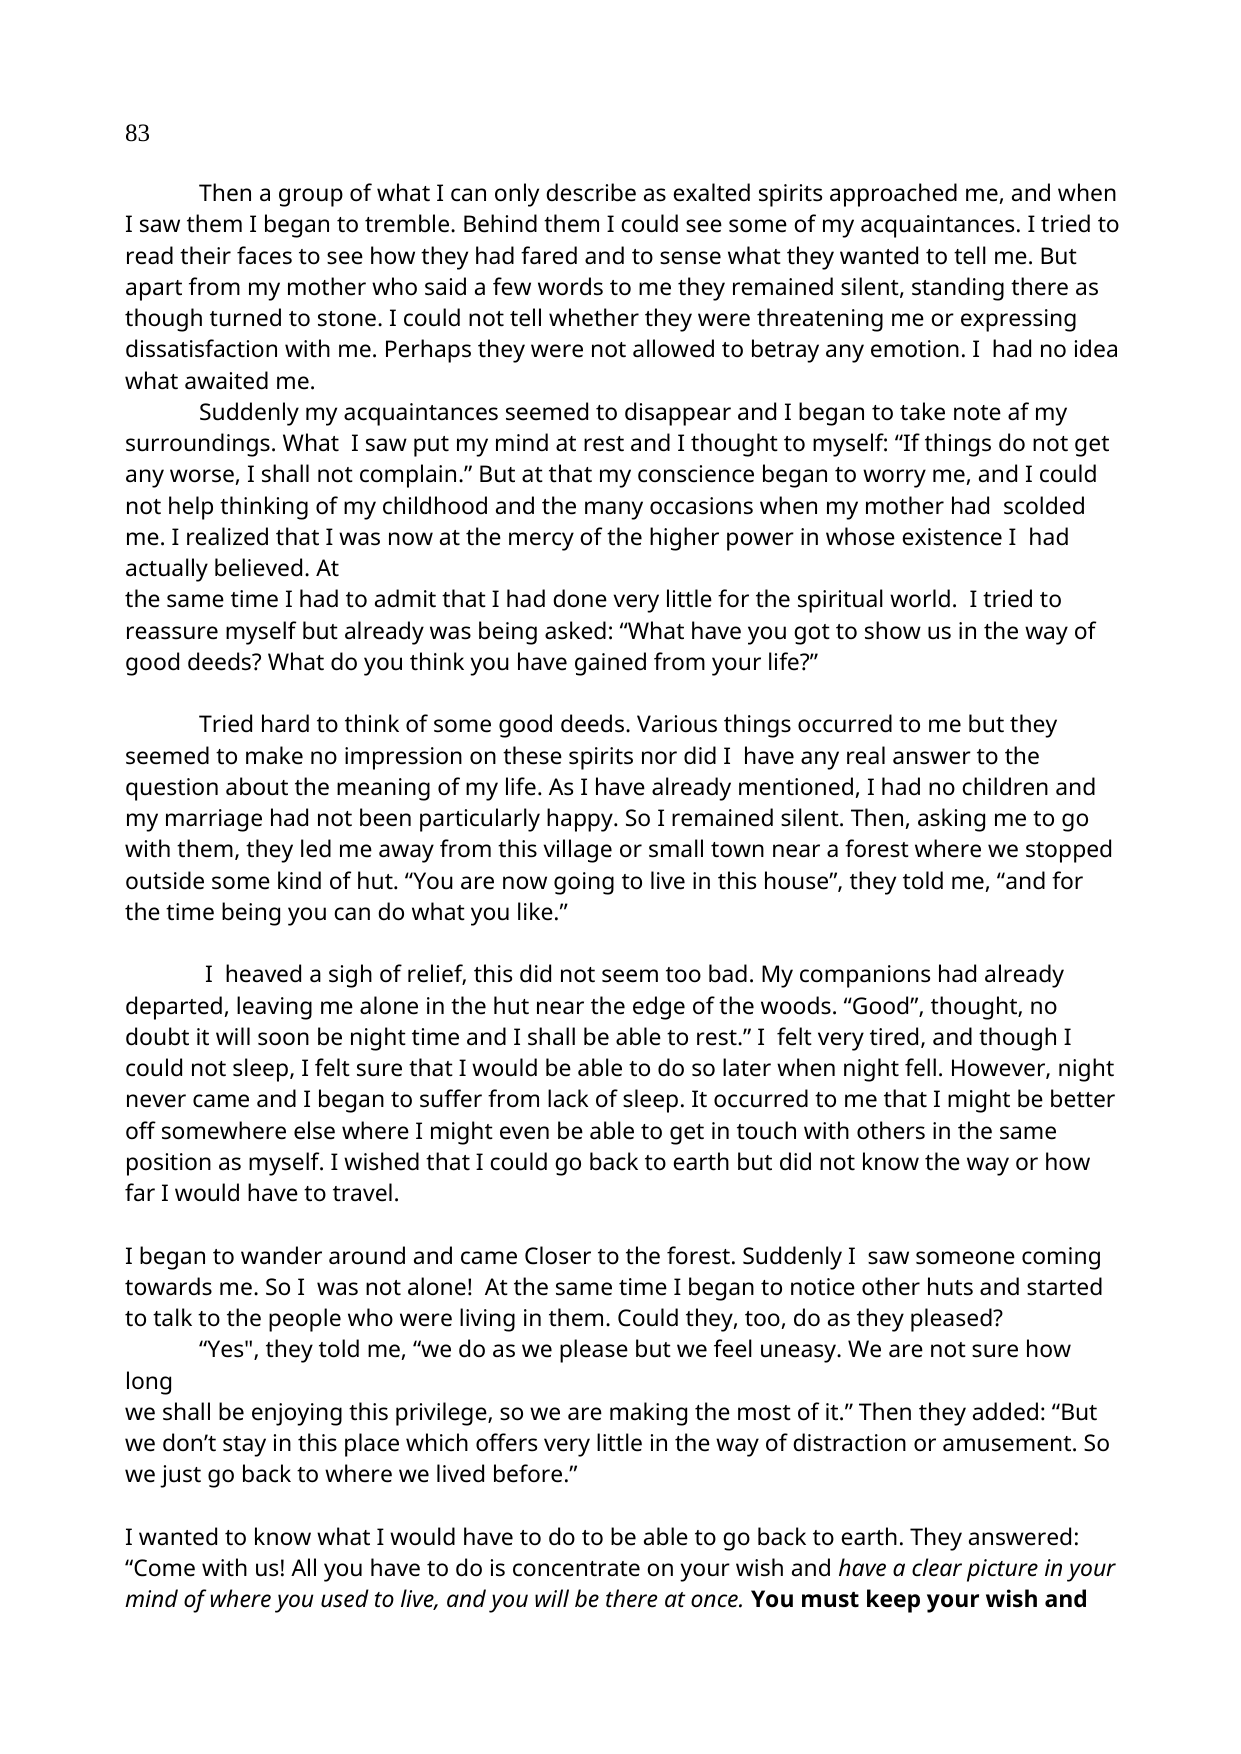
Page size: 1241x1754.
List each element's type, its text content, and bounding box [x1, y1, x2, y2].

text I wanted to know what I would have to do to be able to go back to earth. They answered: “Come with us! All you have to do is concentrate on your wish and have a clear picture in your mind of where you used to live, and you will be there at once. You must keep your wish and [125, 1521, 1123, 1614]
text Then a group of what I can only describe as exalted spirits approached me, and when I saw them I began to tremble. Behind them I could see some of my acquaintances. I tried to read their faces to see how they had fared and to sense what they wanted to tell me. But apart from my mother who said a few words to me they remained silent, standing there as though turned to stone. I could not tell whether they were threatening me or expressing dissatisfaction with me. Perhaps they were not allowed to betray any emotion. I had no idea what awaited me. [125, 177, 1123, 396]
text the same time I had to admit that I had done very little for the spiritual world. I tried to reassure myself but already was being asked: “What have you got to show us in the way of good deeds? What do you think you have gained from your life?” [125, 583, 1123, 677]
text “Yes", they told me, “we do as we please but we feel uneasy. We are not sure how long [125, 1333, 1123, 1396]
text Suddenly my acquaintances seemed to disappear and I began to take note af my surroundings. What I saw put my mind at rest and I thought to myself: “If things do not get any worse, I shall not complain.” But at that my conscience began to worry me, and I could not help thinking of my childhood and the many occasions when my mother had scolded me. I realized that I was now at the mercy of the higher power in whose existence I had actually believed. At [125, 396, 1123, 583]
text I began to wander around and came Closer to the forest. Suddenly I saw someone coming towards me. So I was not alone! At the same time I began to notice other huts and started to talk to the people who were living in them. Could they, too, do as they pleased? [125, 1239, 1123, 1333]
text Tried hard to think of some good deeds. Various things occurred to me but they seemed to make no impression on these spirits nor did I have any real answer to the question about the meaning of my life. As I have already mentioned, I had no children and my marriage had not been particularly happy. So I remained silent. Then, asking me to go with them, they led me away from this village or small town near a forest where we stopped outside some kind of hut. “You are now going to live in this house”, they told me, “and for the time being you can do what you like.” [125, 708, 1123, 927]
text we shall be enjoying this privilege, so we are making the most of it.” Then they added: “But we don’t stay in this place which offers very little in the way of distraction or amusement. So we just go back to where we lived before.” [125, 1396, 1123, 1489]
text I heaved a sigh of relief, this did not seem too bad. My companions had already departed, leaving me alone in the hut near the edge of the woods. “Good”, thought, no doubt it will soon be night time and I shall be able to rest.” I felt very tired, and though I could not sleep, I felt sure that I would be able to do so later when night fell. However, night never came and I began to suffer from lack of sleep. It occurred to me that I might be better off somewhere else where I might even be able to get in touch with others in the same position as myself. I wished that I could go back to earth but did not know the way or how far I would have to travel. [125, 958, 1123, 1208]
